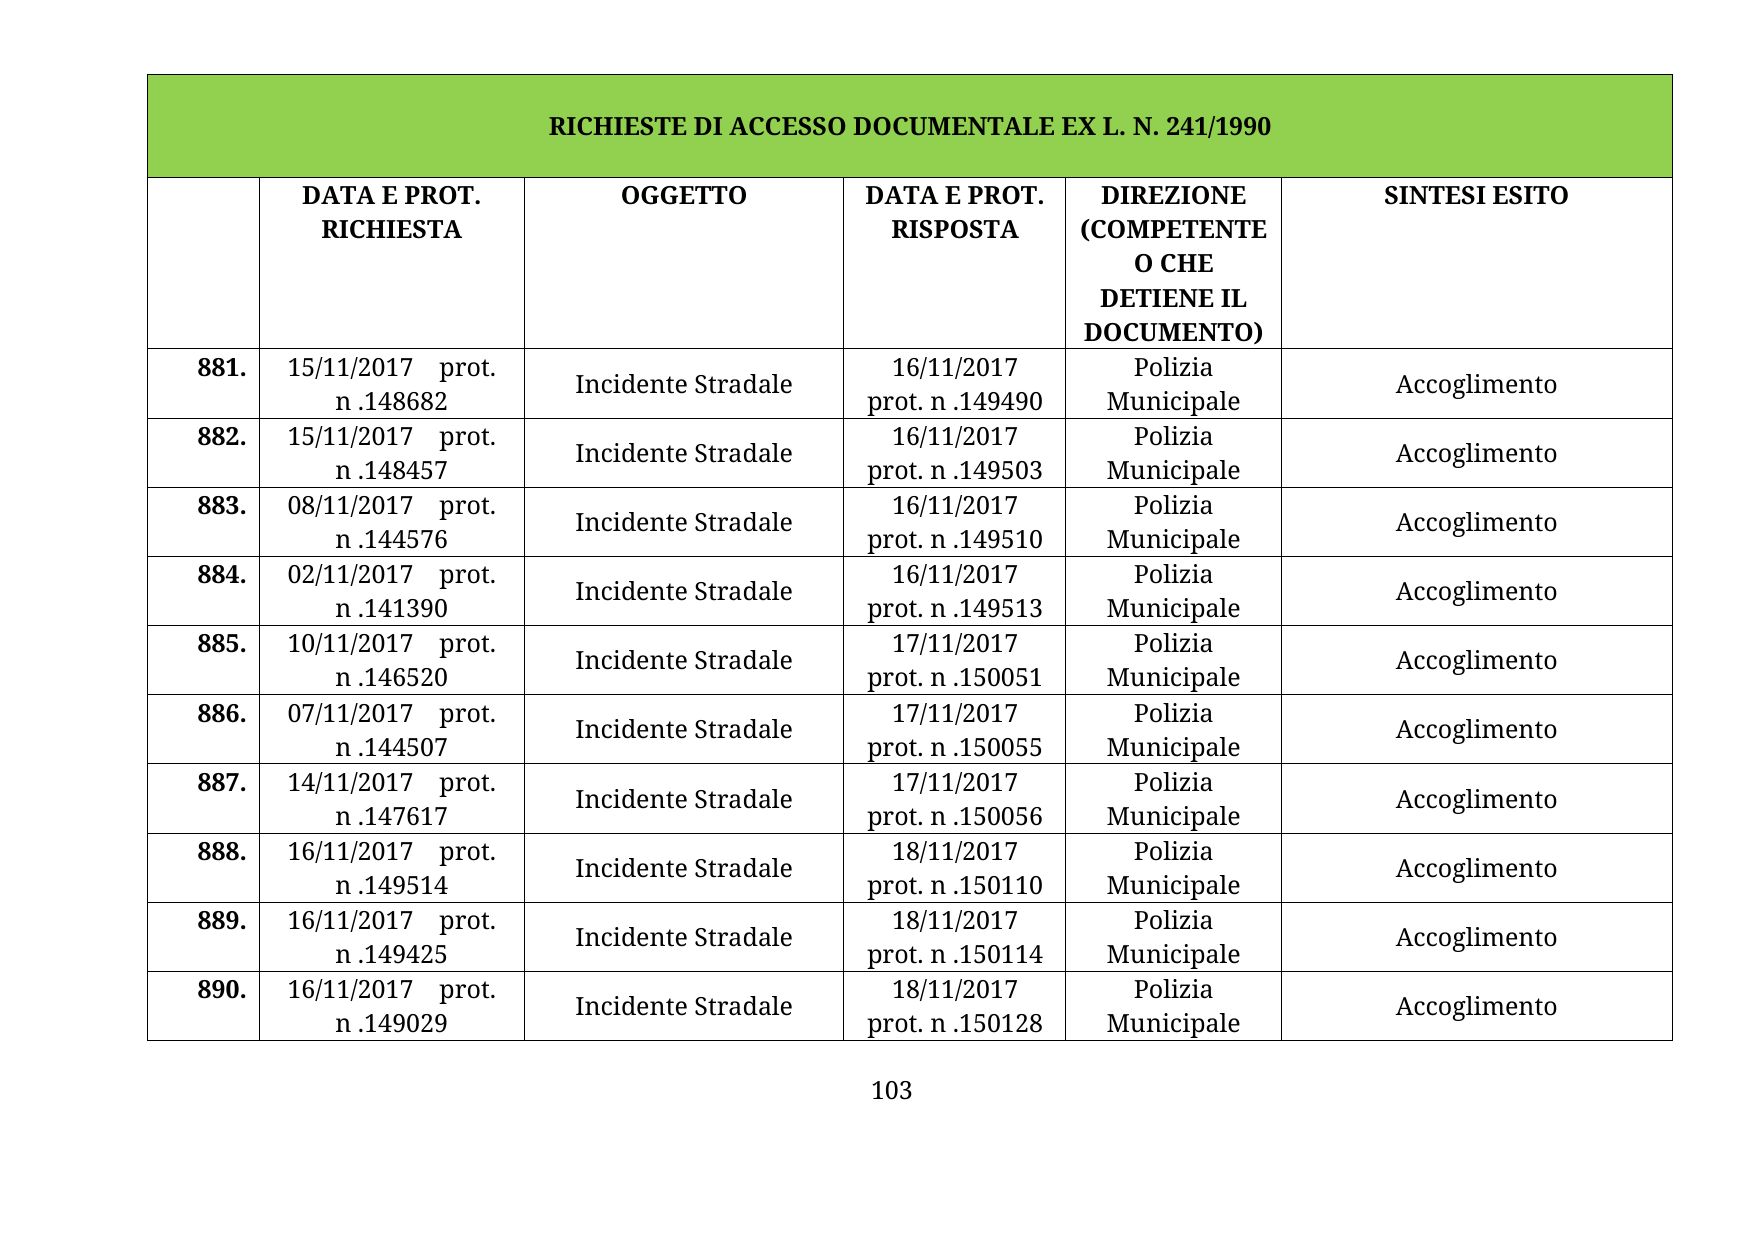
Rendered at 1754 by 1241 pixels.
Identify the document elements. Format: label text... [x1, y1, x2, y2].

table_cell Accoglimento [1282, 419, 1672, 487]
table_cell [148, 764, 259, 832]
table_cell DATA E PROT. RICHIESTA [260, 178, 524, 348]
table_cell 17/11/2017 prot. n .150056 [844, 764, 1065, 832]
table_cell Accoglimento [1282, 488, 1672, 556]
table_cell Incidente Stradale [525, 626, 843, 694]
table_cell Polizia Municipale [1066, 488, 1281, 556]
table_cell 16/11/2017 prot. n .149510 [844, 488, 1065, 556]
table_cell Incidente Stradale [525, 488, 843, 556]
table_cell [148, 419, 259, 487]
table_cell Incidente Stradale [525, 419, 843, 487]
table_cell 15/11/2017 prot. n .148682 [260, 349, 524, 417]
table_cell 08/11/2017 prot. n .144576 [260, 488, 524, 556]
table_cell Polizia Municipale [1066, 903, 1281, 971]
table_cell Incidente Stradale [525, 557, 843, 625]
table_cell Accoglimento [1282, 834, 1672, 902]
table_cell [148, 626, 259, 694]
table_cell Incidente Stradale [525, 349, 843, 417]
table_cell 15/11/2017 prot. n .148457 [260, 419, 524, 487]
table_cell Accoglimento [1282, 349, 1672, 417]
table_cell Polizia Municipale [1066, 764, 1281, 832]
table_cell Incidente Stradale [525, 834, 843, 902]
table_cell 02/11/2017 prot. n .141390 [260, 557, 524, 625]
table_cell Accoglimento [1282, 972, 1672, 1040]
table_cell DATA E PROT. RISPOSTA [844, 178, 1065, 348]
table_cell [148, 695, 259, 763]
table_cell [148, 178, 259, 348]
table_cell [148, 834, 259, 902]
table_cell Incidente Stradale [525, 695, 843, 763]
table_cell Polizia Municipale [1066, 972, 1281, 1040]
table_cell [148, 349, 259, 417]
table_cell 17/11/2017 prot. n .150051 [844, 626, 1065, 694]
table_cell Polizia Municipale [1066, 834, 1281, 902]
table_cell OGGETTO [525, 178, 843, 348]
table_cell [148, 972, 259, 1040]
table_cell SINTESI ESITO [1282, 178, 1672, 348]
table_cell 18/11/2017 prot. n .150114 [844, 903, 1065, 971]
table_cell 16/11/2017 prot. n .149513 [844, 557, 1065, 625]
table_cell Accoglimento [1282, 557, 1672, 625]
table_cell 07/11/2017 prot. n .144507 [260, 695, 524, 763]
table_cell 16/11/2017 prot. n .149029 [260, 972, 524, 1040]
table_cell Incidente Stradale [525, 764, 843, 832]
table_cell 16/11/2017 prot. n .149514 [260, 834, 524, 902]
table_cell 16/11/2017 prot. n .149425 [260, 903, 524, 971]
table_cell Accoglimento [1282, 626, 1672, 694]
table_cell Accoglimento [1282, 695, 1672, 763]
table_cell 17/11/2017 prot. n .150055 [844, 695, 1065, 763]
table_cell 18/11/2017 prot. n .150128 [844, 972, 1065, 1040]
table_cell DIREZIONE (COMPETENTE O CHE DETIENE IL DOCUMENTO) [1066, 178, 1281, 348]
table_cell Polizia Municipale [1066, 557, 1281, 625]
table_cell 14/11/2017 prot. n .147617 [260, 764, 524, 832]
table_cell 16/11/2017 prot. n .149503 [844, 419, 1065, 487]
table_cell 18/11/2017 prot. n .150110 [844, 834, 1065, 902]
table_cell [148, 903, 259, 971]
table_cell 10/11/2017 prot. n .146520 [260, 626, 524, 694]
table_cell Incidente Stradale [525, 972, 843, 1040]
table_cell Accoglimento [1282, 903, 1672, 971]
table_cell Incidente Stradale [525, 903, 843, 971]
table_cell Polizia Municipale [1066, 419, 1281, 487]
table_cell 16/11/2017 prot. n .149490 [844, 349, 1065, 417]
table_cell [148, 557, 259, 625]
table_cell Polizia Municipale [1066, 626, 1281, 694]
table_header RICHIESTE DI ACCESSO DOCUMENTALE EX L. N. 241/1990 [148, 75, 1672, 177]
table_cell Accoglimento [1282, 764, 1672, 832]
table_cell Polizia Municipale [1066, 695, 1281, 763]
table_cell [148, 488, 259, 556]
table_cell Polizia Municipale [1066, 349, 1281, 417]
